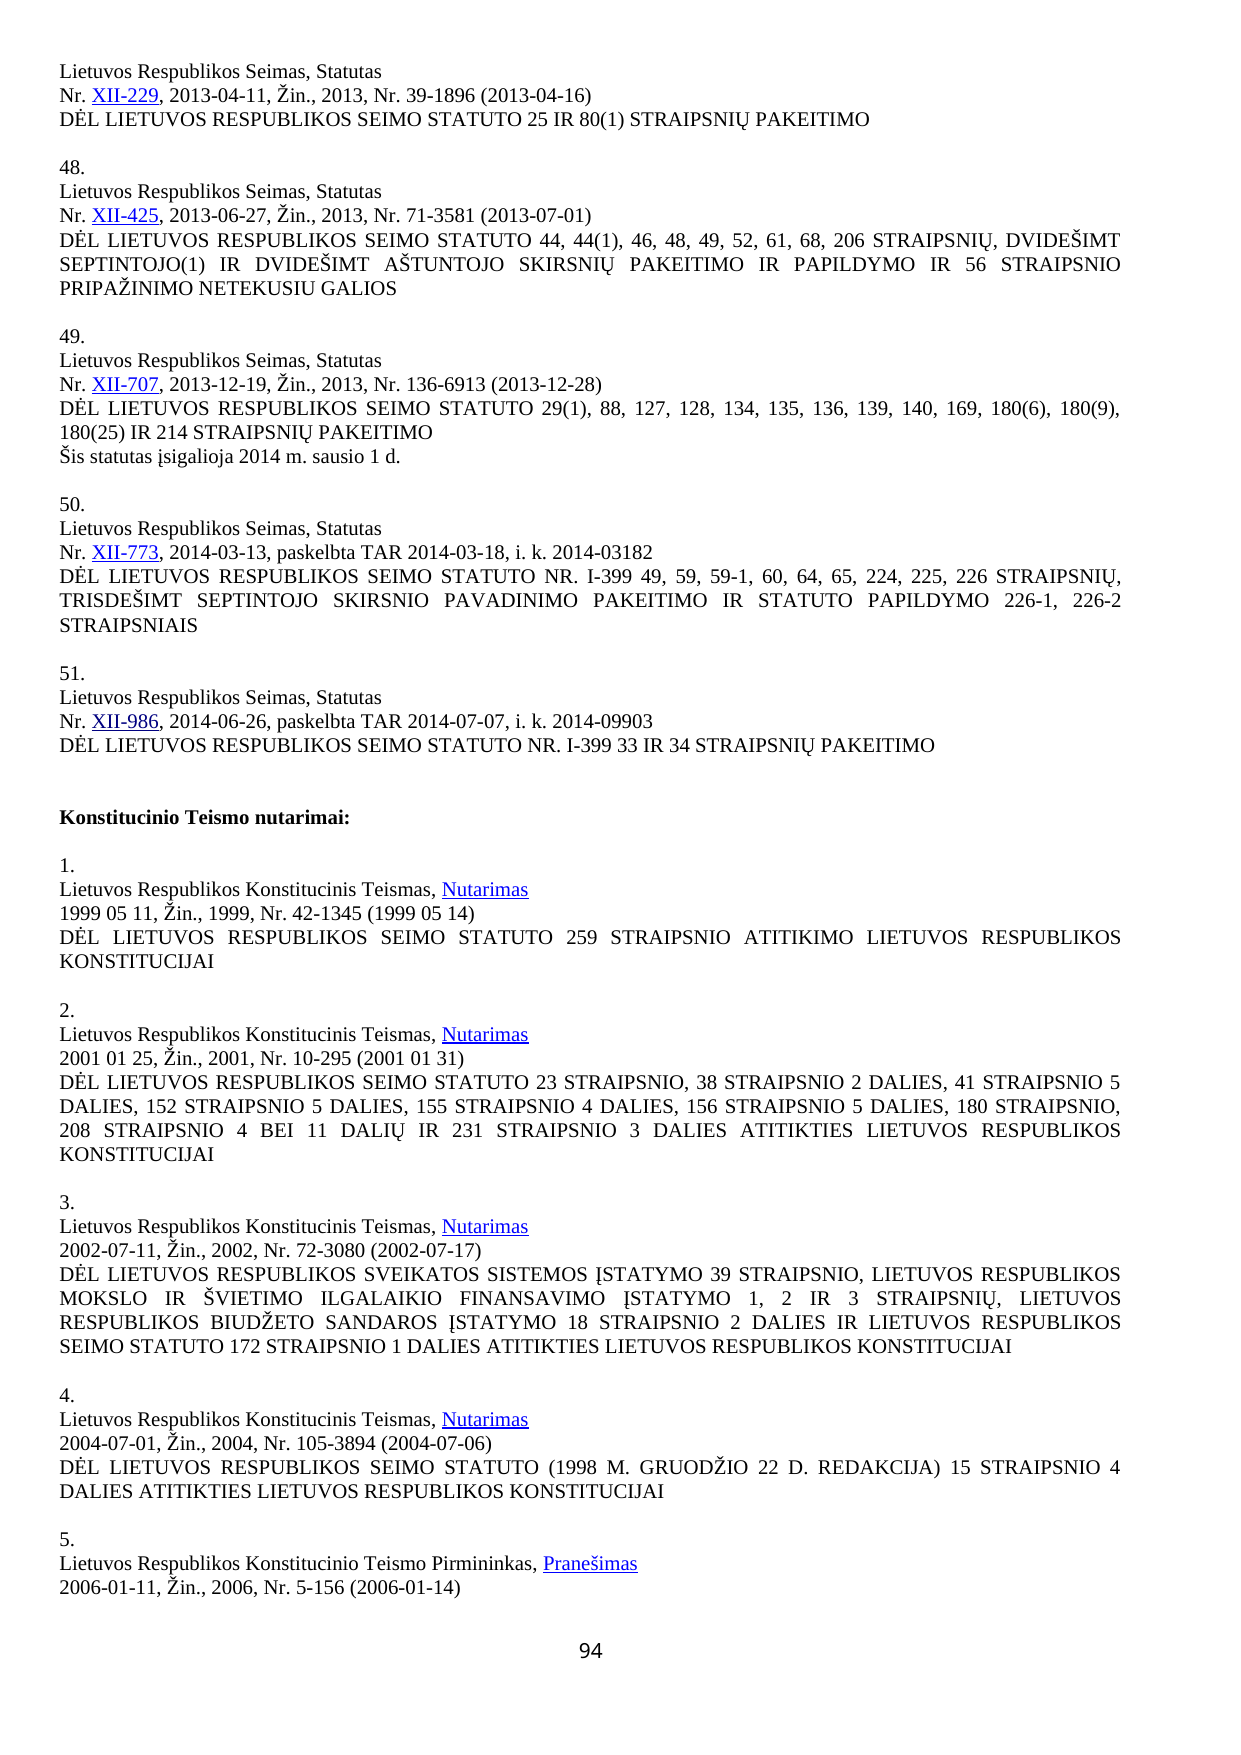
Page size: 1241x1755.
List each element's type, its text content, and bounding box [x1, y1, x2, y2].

text 2004-07-01, Žin., 2004, Nr. 105-3894 (2004-07-06) [59, 1431, 1122, 1455]
text Šis statutas įsigalioja 2014 m. sausio 1 d. [59, 444, 1122, 468]
text 49. [59, 324, 1122, 348]
text Nr. XII-229, 2013-04-11, Žin., 2013, Nr. 39-1896 (2013-04-16) [59, 83, 1122, 107]
text 50. [59, 492, 1122, 516]
text Lietuvos Respublikos Seimas, Statutas [59, 685, 1122, 709]
text Nr. XII-986, 2014-06-26, paskelbta TAR 2014-07-07, i. k. 2014-09903 [59, 709, 1122, 733]
text Lietuvos Respublikos Konstitucinis Teismas, Nutarimas [59, 1407, 1122, 1431]
text Nr. XII-707, 2013-12-19, Žin., 2013, Nr. 136-6913 (2013-12-28) [59, 372, 1122, 396]
text Lietuvos Respublikos Konstitucinis Teismas, Nutarimas [59, 1214, 1122, 1238]
text DĖL LIETUVOS RESPUBLIKOS SEIMO STATUTO 44, 44(1), 46, 48, 49, 52, 61, 68, 206 STRAIPSNIŲ, DVIDEŠIMT SEPTINTOJO(1) IR DVIDEŠIMT AŠTUNTOJO SKIRSNIŲ PAKEITIMO IR PAPILDYMO IR 56 STRAIPSNIO PRIPAŽINIMO NETEKUSIU GALIOS [59, 227, 1122, 300]
text 1999 05 11, Žin., 1999, Nr. 42-1345 (1999 05 14) [59, 901, 1122, 925]
text 2002-07-11, Žin., 2002, Nr. 72-3080 (2002-07-17) [59, 1238, 1122, 1262]
text DĖL LIETUVOS RESPUBLIKOS SEIMO STATUTO NR. I-399 49, 59, 59-1, 60, 64, 65, 224, 225, 226 STRAIPSNIŲ, TRISDEŠIMT SEPTINTOJO SKIRSNIO PAVADINIMO PAKEITIMO IR STATUTO PAPILDYMO 226-1, 226-2 STRAIPSNIAIS [59, 564, 1122, 637]
text Lietuvos Respublikos Seimas, Statutas [59, 59, 1122, 83]
text Konstitucinio Teismo nutarimai: [59, 805, 1122, 829]
text Lietuvos Respublikos Seimas, Statutas [59, 516, 1122, 540]
text 4. [59, 1382, 1122, 1407]
text Lietuvos Respublikos Seimas, Statutas [59, 179, 1122, 203]
text Nr. XII-425, 2013-06-27, Žin., 2013, Nr. 71-3581 (2013-07-01) [59, 203, 1122, 227]
text DĖL LIETUVOS RESPUBLIKOS SVEIKATOS SISTEMOS ĮSTATYMO 39 STRAIPSNIO, LIETUVOS RESPUBLIKOS MOKSLO IR ŠVIETIMO ILGALAIKIO FINANSAVIMO ĮSTATYMO 1, 2 IR 3 STRAIPSNIŲ, LIETUVOS RESPUBLIKOS BIUDŽETO SANDAROS ĮSTATYMO 18 STRAIPSNIO 2 DALIES IR LIETUVOS RESPUBLIKOS SEIMO STATUTO 172 STRAIPSNIO 1 DALIES ATITIKTIES LIETUVOS RESPUBLIKOS KONSTITUCIJAI [59, 1262, 1122, 1358]
text Lietuvos Respublikos Konstitucinis Teismas, Nutarimas [59, 1022, 1122, 1046]
text 3. [59, 1190, 1122, 1214]
text DĖL LIETUVOS RESPUBLIKOS SEIMO STATUTO 29(1), 88, 127, 128, 134, 135, 136, 139, 140, 169, 180(6), 180(9), 180(25) IR 214 STRAIPSNIŲ PAKEITIMO [59, 396, 1122, 444]
text 51. [59, 661, 1122, 685]
text DĖL LIETUVOS RESPUBLIKOS SEIMO STATUTO (1998 M. GRUODŽIO 22 D. REDAKCIJA) 15 STRAIPSNIO 4 DALIES ATITIKTIES LIETUVOS RESPUBLIKOS KONSTITUCIJAI [59, 1455, 1122, 1503]
text 5. [59, 1527, 1122, 1551]
text DĖL LIETUVOS RESPUBLIKOS SEIMO STATUTO NR. I-399 33 IR 34 STRAIPSNIŲ PAKEITIMO [59, 733, 1122, 757]
text Lietuvos Respublikos Konstitucinio Teismo Pirmininkas, Pranešimas [59, 1551, 1122, 1575]
text 2001 01 25, Žin., 2001, Nr. 10-295 (2001 01 31) [59, 1046, 1122, 1070]
text DĖL LIETUVOS RESPUBLIKOS SEIMO STATUTO 23 STRAIPSNIO, 38 STRAIPSNIO 2 DALIES, 41 STRAIPSNIO 5 DALIES, 152 STRAIPSNIO 5 DALIES, 155 STRAIPSNIO 4 DALIES, 156 STRAIPSNIO 5 DALIES, 180 STRAIPSNIO, 208 STRAIPSNIO 4 BEI 11 DALIŲ IR 231 STRAIPSNIO 3 DALIES ATITIKTIES LIETUVOS RESPUBLIKOS KONSTITUCIJAI [59, 1070, 1122, 1166]
text Lietuvos Respublikos Seimas, Statutas [59, 348, 1122, 372]
text DĖL LIETUVOS RESPUBLIKOS SEIMO STATUTO 25 IR 80(1) STRAIPSNIŲ PAKEITIMO [59, 107, 1122, 131]
text 1. [59, 853, 1122, 877]
text Lietuvos Respublikos Konstitucinis Teismas, Nutarimas [59, 877, 1122, 901]
text 2006-01-11, Žin., 2006, Nr. 5-156 (2006-01-14) [59, 1575, 1122, 1599]
text Nr. XII-773, 2014-03-13, paskelbta TAR 2014-03-18, i. k. 2014-03182 [59, 540, 1122, 564]
text DĖL LIETUVOS RESPUBLIKOS SEIMO STATUTO 259 STRAIPSNIO ATITIKIMO LIETUVOS RESPUBLIKOS KONSTITUCIJAI [59, 925, 1122, 973]
text 2. [59, 997, 1122, 1022]
text 48. [59, 155, 1122, 179]
